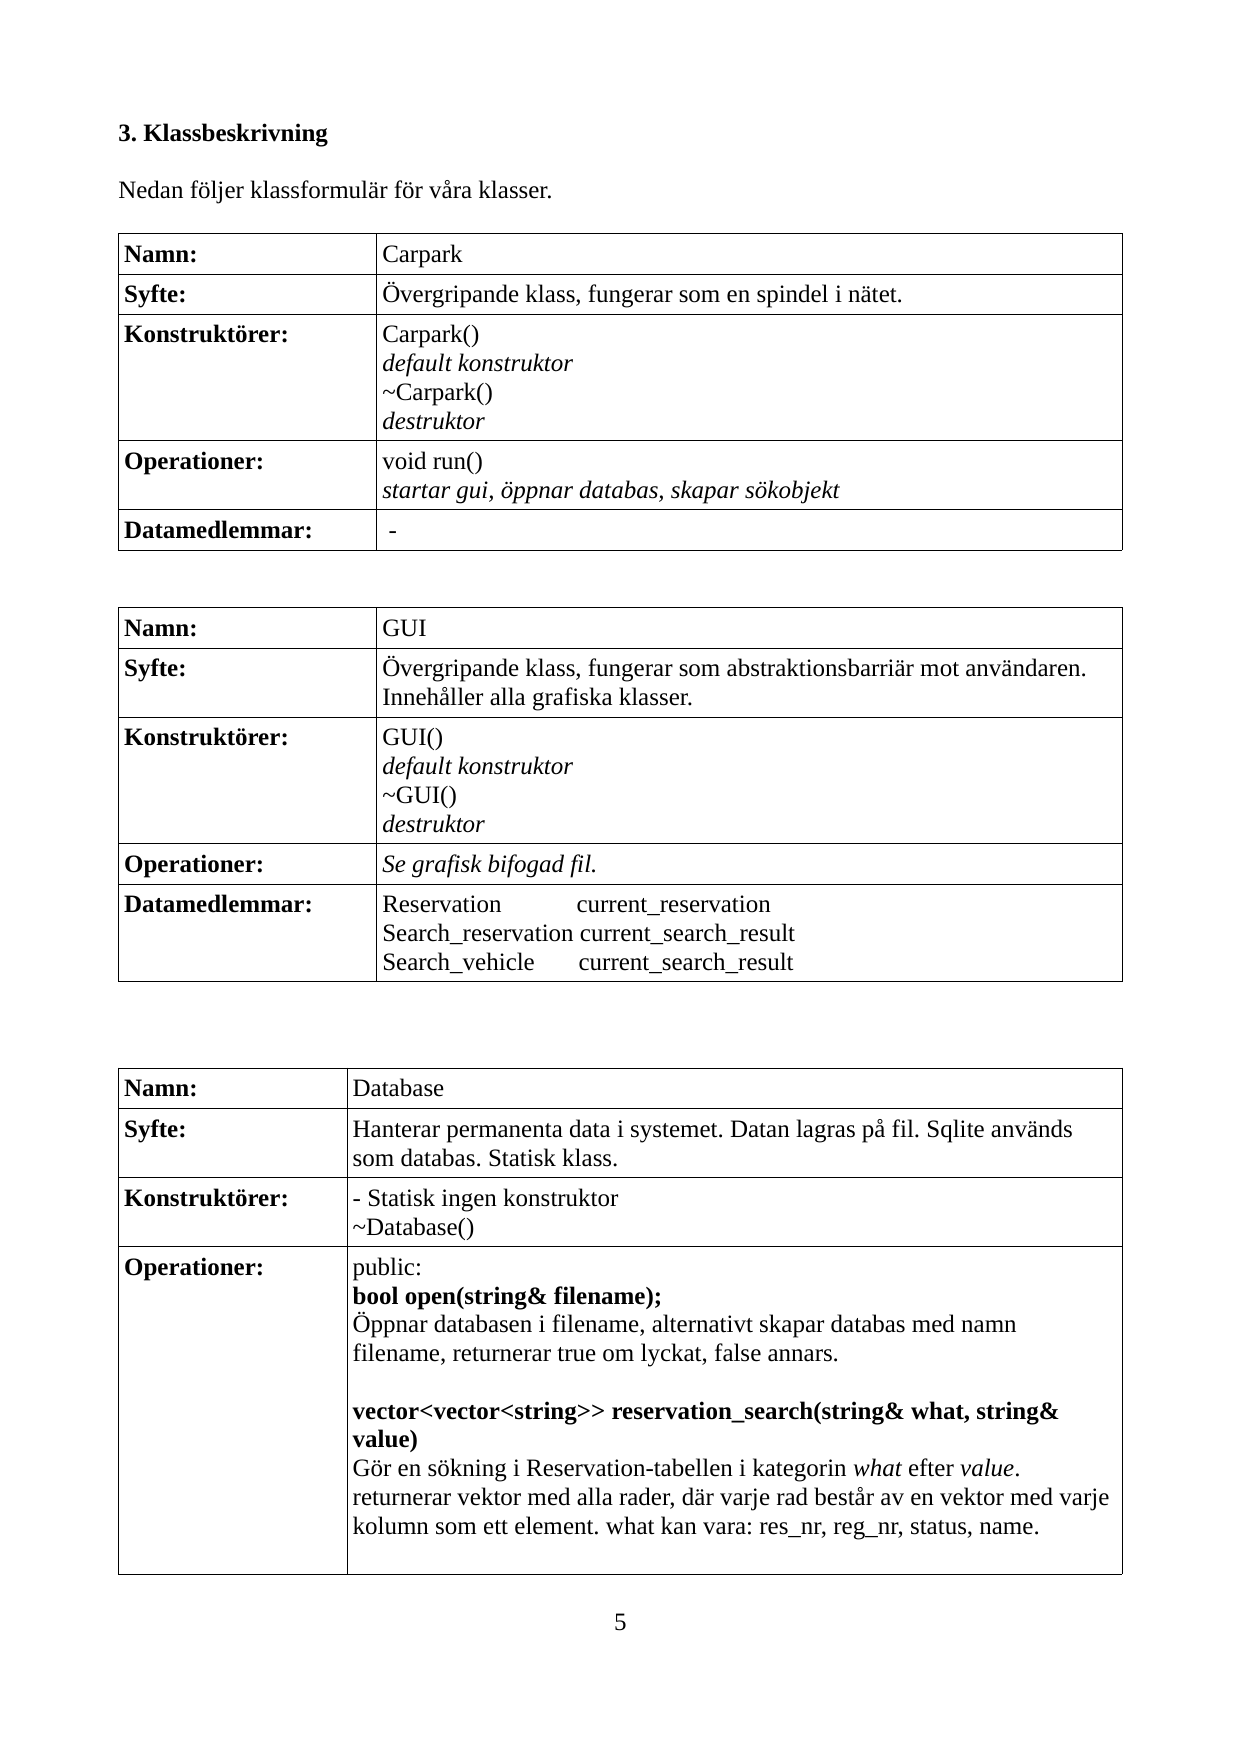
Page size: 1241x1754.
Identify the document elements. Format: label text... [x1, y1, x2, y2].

table_cell Syfte: [119, 1109, 347, 1177]
table_header GUI [377, 608, 1122, 648]
table_cell Syfte: [119, 275, 376, 314]
table_cell Övergripande klass, fungerar som abstraktionsbarriär mot användaren. Innehåller alla grafiska klasser. [377, 649, 1122, 717]
table_cell Hanterar permanenta data i systemet. Datan lagras på fil. Sqlite används som databas. Statisk klass. [348, 1109, 1122, 1177]
table_header Namn: [119, 1069, 347, 1108]
table_header Namn: [119, 234, 376, 273]
table_cell Datamedlemmar: [119, 510, 376, 550]
table_header Namn: [119, 608, 376, 648]
table_header Carpark [377, 234, 1122, 273]
table_cell Konstruktörer: [119, 1178, 347, 1246]
table_cell void run() startar gui, öppnar databas, skapar sökobjekt [377, 441, 1122, 509]
table_cell Konstruktörer: [119, 315, 376, 440]
table_cell public: bool open(string& filename); Öppnar databasen i filename, alternativt skapar databas med namn filename, returnerar true om lyckat, false annars. vector<vector<string>> reservation_search(string& what, string& value) Gör en sökning i Reservation-tabellen i kategorin what efter value. returnerar vektor med alla rader, där varje rad består av en vektor med varje kolumn som ett element. what kan vara: res_nr, reg_nr, status, name. [348, 1247, 1122, 1574]
table_cell Datamedlemmar: [119, 885, 376, 981]
table_cell GUI() default konstruktor ~GUI() destruktor [377, 718, 1122, 843]
table_cell Operationer: [119, 1247, 347, 1574]
table_cell Syfte: [119, 649, 376, 717]
table_cell Operationer: [119, 844, 376, 883]
table_cell Operationer: [119, 441, 376, 509]
table_cell - Statisk ingen konstruktor ~Database() [348, 1178, 1122, 1246]
table_cell Se grafisk bifogad fil. [377, 844, 1122, 883]
table_cell Konstruktörer: [119, 718, 376, 843]
text 3. Klassbeskrivning Nedan följer klassformulär för våra klasser. [118, 118, 1122, 204]
table_cell - [377, 510, 1122, 550]
table_cell Övergripande klass, fungerar som en spindel i nätet. [377, 275, 1122, 314]
table_cell Carpark() default konstruktor ~Carpark() destruktor [377, 315, 1122, 440]
table_header Database [348, 1069, 1122, 1108]
table_cell Reservation current_reservation Search_reservation current_search_result Search_vehicle current_search_result [377, 885, 1122, 981]
